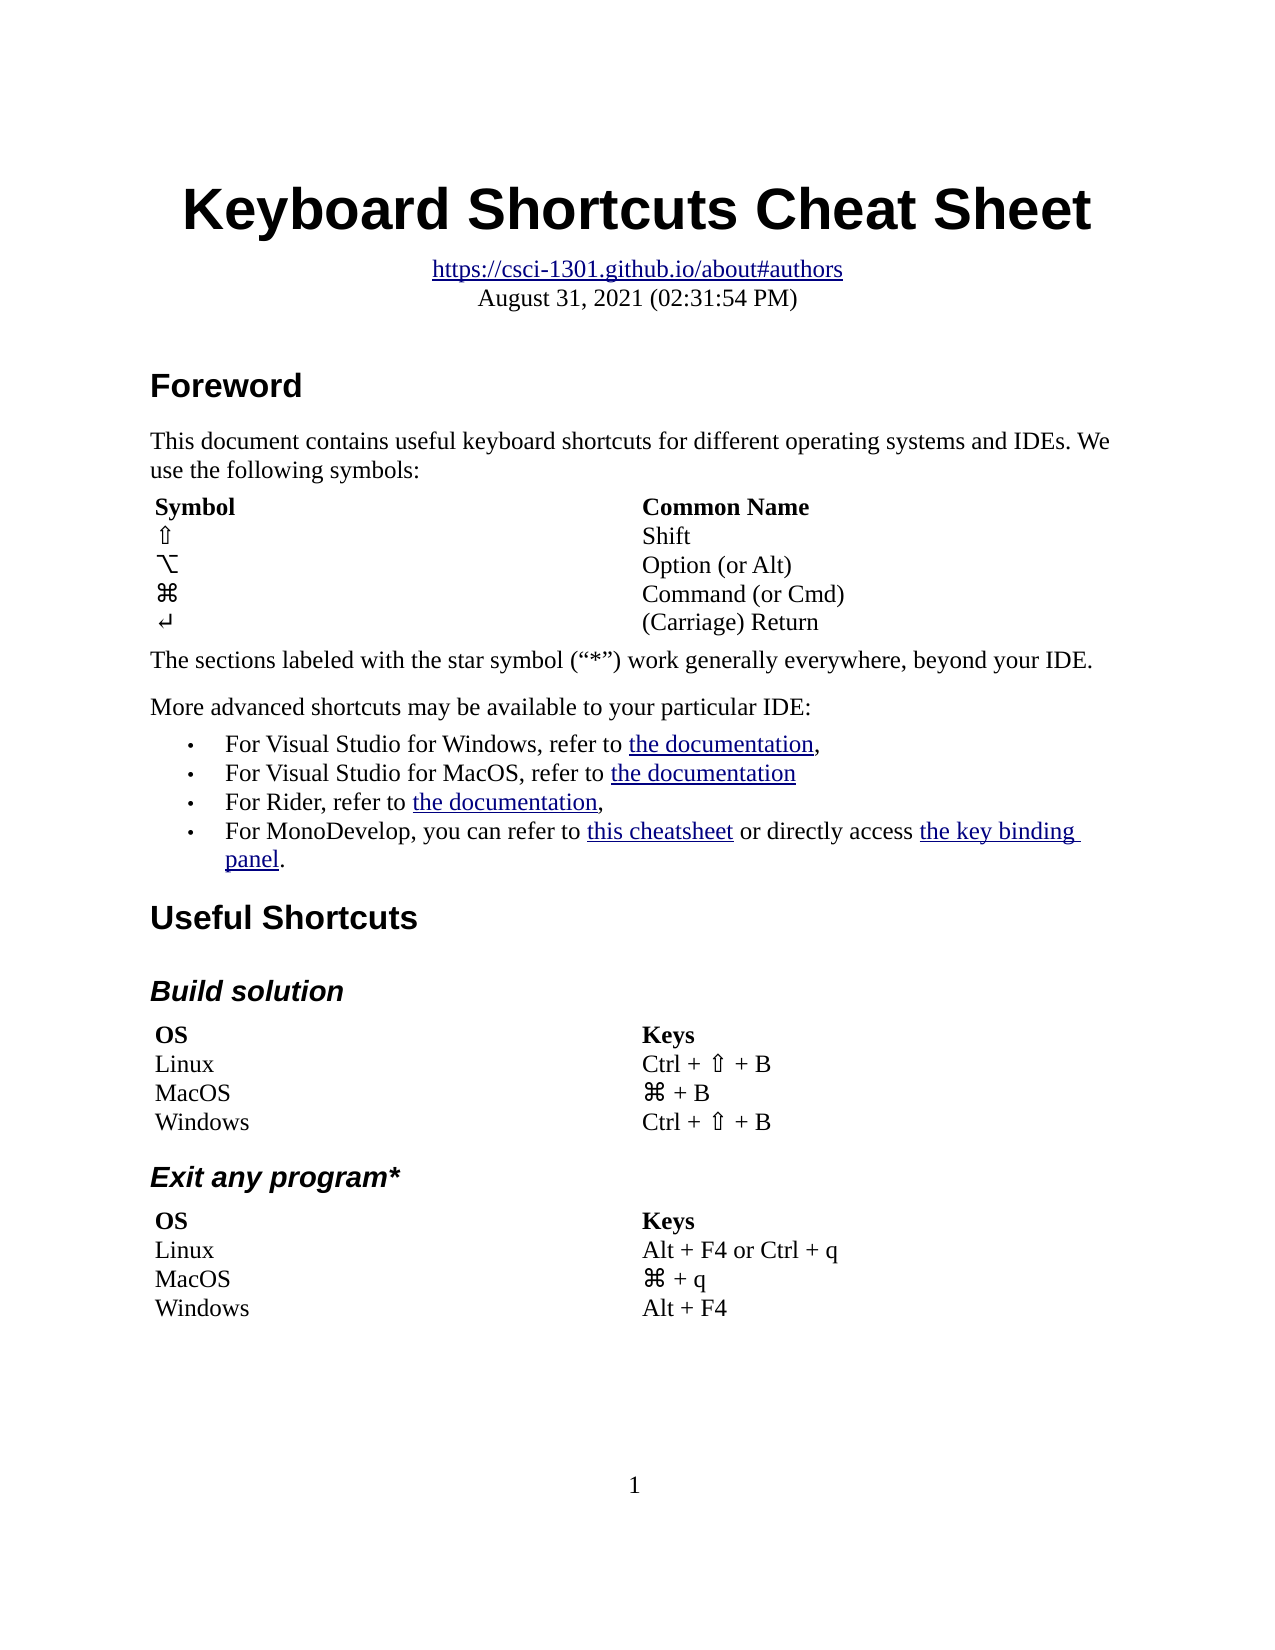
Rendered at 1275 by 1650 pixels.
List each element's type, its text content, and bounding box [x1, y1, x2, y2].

table_cell Command (or Cmd) [638, 579, 1125, 607]
table_header Common Name [638, 493, 1125, 521]
list For Visual Studio for MacOS, refer to the documentation [187, 758, 1125, 787]
subtitle Build solution [150, 974, 1125, 1008]
table_header Keys [638, 1020, 1125, 1049]
table_cell ⇧ [150, 521, 637, 550]
list For Rider, refer to the documentation, [187, 787, 1125, 816]
subtitle Foreword [150, 366, 1125, 404]
table_cell ⌘ + q [638, 1264, 1125, 1293]
table_cell Alt + F4 [638, 1293, 1125, 1321]
subtitle Useful Shortcuts [150, 898, 1125, 937]
table_cell Linux [150, 1235, 637, 1264]
subtitle Exit any program* [150, 1160, 1125, 1194]
table_header Keys [638, 1206, 1125, 1235]
table_cell MacOS [150, 1264, 637, 1293]
table_cell ↵ [150, 608, 637, 636]
table_cell ⌘ + B [638, 1078, 1125, 1107]
table_cell (Carriage) Return [638, 608, 1125, 636]
list For Visual Studio for Windows, refer to the documentation, [187, 729, 1125, 758]
table_header OS [150, 1020, 637, 1049]
title Keyboard Shortcuts Cheat Sheet [150, 175, 1125, 242]
table_cell Shift [638, 521, 1125, 550]
table_cell ⌥ [150, 550, 637, 579]
text More advanced shortcuts may be available to your particular IDE: [150, 692, 1125, 721]
table_cell MacOS [150, 1078, 637, 1107]
text This document contains useful keyboard shortcuts for different operating systems and IDEs. We use the following symbols: [150, 426, 1125, 483]
table_header Symbol [150, 493, 637, 521]
table_cell Linux [150, 1049, 637, 1078]
text https://csci-1301.github.io/about#authors [150, 254, 1125, 283]
table_cell ⌘ [150, 579, 637, 607]
table_header OS [150, 1206, 637, 1235]
list For MonoDevelop, you can refer to this cheatsheet or directly access the key binding panel. [187, 816, 1125, 873]
table_cell Ctrl + ⇧ + B [638, 1107, 1125, 1135]
table_cell Windows [150, 1107, 637, 1135]
table_cell Ctrl + ⇧ + B [638, 1049, 1125, 1078]
table_cell Alt + F4 or Ctrl + q [638, 1235, 1125, 1264]
text The sections labeled with the star symbol (“*”) work generally everywhere, beyond your IDE. [150, 645, 1125, 674]
text August 31, 2021 (02:31:54 PM) [150, 283, 1125, 312]
table_cell Option (or Alt) [638, 550, 1125, 579]
table_cell Windows [150, 1293, 637, 1321]
